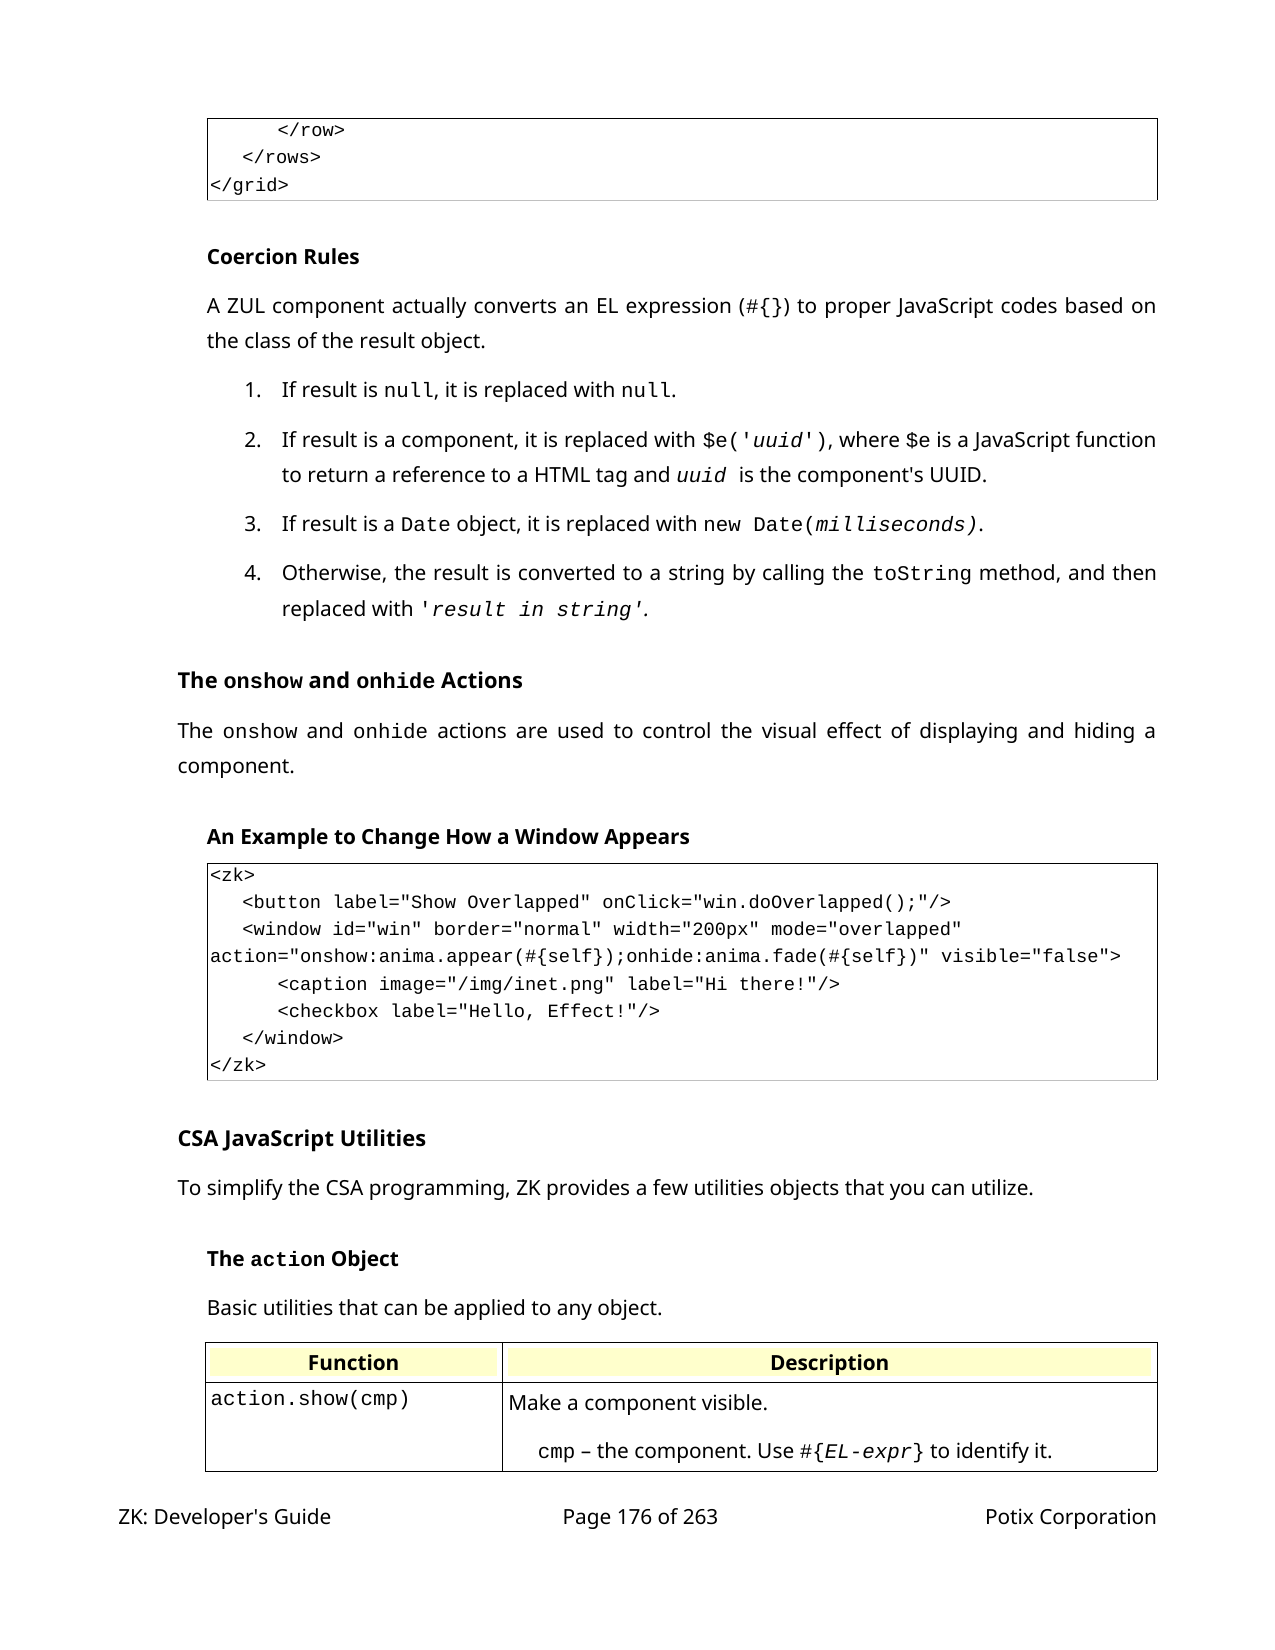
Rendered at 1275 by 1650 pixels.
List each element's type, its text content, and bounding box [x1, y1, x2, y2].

list If result is null, it is replaced with null. [244, 376, 1157, 404]
subtitle CSA JavaScript Utilities [177, 1123, 1157, 1153]
text </rows> [208, 145, 1157, 169]
list If result is a component, it is replaced with $e('uuid'), where $e is a JavaScript function to return a reference to a HTML tag and uuid is the component's UUID. [244, 425, 1157, 489]
text </row> [208, 119, 1157, 142]
text </window> [208, 1026, 1157, 1050]
text <window id="win" border="normal" width="200px" mode="overlapped" [208, 917, 1157, 941]
subtitle The onshow and onhide Actions [177, 665, 1157, 695]
text <checkbox label="Hello, Effect!"/> [208, 999, 1157, 1023]
table_header Function [206, 1343, 502, 1382]
text <caption image="/img/inet.png" label="Hi there!"/> [208, 971, 1157, 996]
text </grid> [208, 172, 1157, 200]
subtitle Coercion Rules [207, 242, 1157, 271]
text To simplify the CSA programming, ZK provides a few utilities objects that you can utilize. [177, 1173, 1157, 1202]
subtitle The action Object [207, 1244, 1157, 1273]
text <zk> [208, 864, 1157, 887]
text action="onshow:anima.appear(#{self});onhide:anima.fade(#{self})" visible="false"> [208, 944, 1157, 968]
text The onshow and onhide actions are used to control the visual effect of displaying and hiding a component. [177, 716, 1157, 779]
list If result is a Date object, it is replaced with new Date(milliseconds). [244, 509, 1157, 538]
table_cell Make a component visible. cmp – the component. Use #{EL-expr} to identify it. [503, 1383, 1157, 1471]
text </zk> [208, 1053, 1157, 1080]
text <button label="Show Overlapped" onClick="win.doOverlapped();"/> [208, 890, 1157, 914]
table_cell action.show(cmp) [206, 1383, 502, 1471]
text Basic utilities that can be applied to any object. [207, 1293, 1157, 1322]
table_header Description [503, 1343, 1157, 1382]
subtitle An Example to Change How a Window Appears [207, 822, 1157, 850]
text A ZUL component actually converts an EL expression (#{}) to proper JavaScript codes based on the class of the result object. [207, 291, 1157, 355]
list Otherwise, the result is converted to a string by calling the toString method, and then replaced with 'result in string'. [244, 558, 1157, 623]
